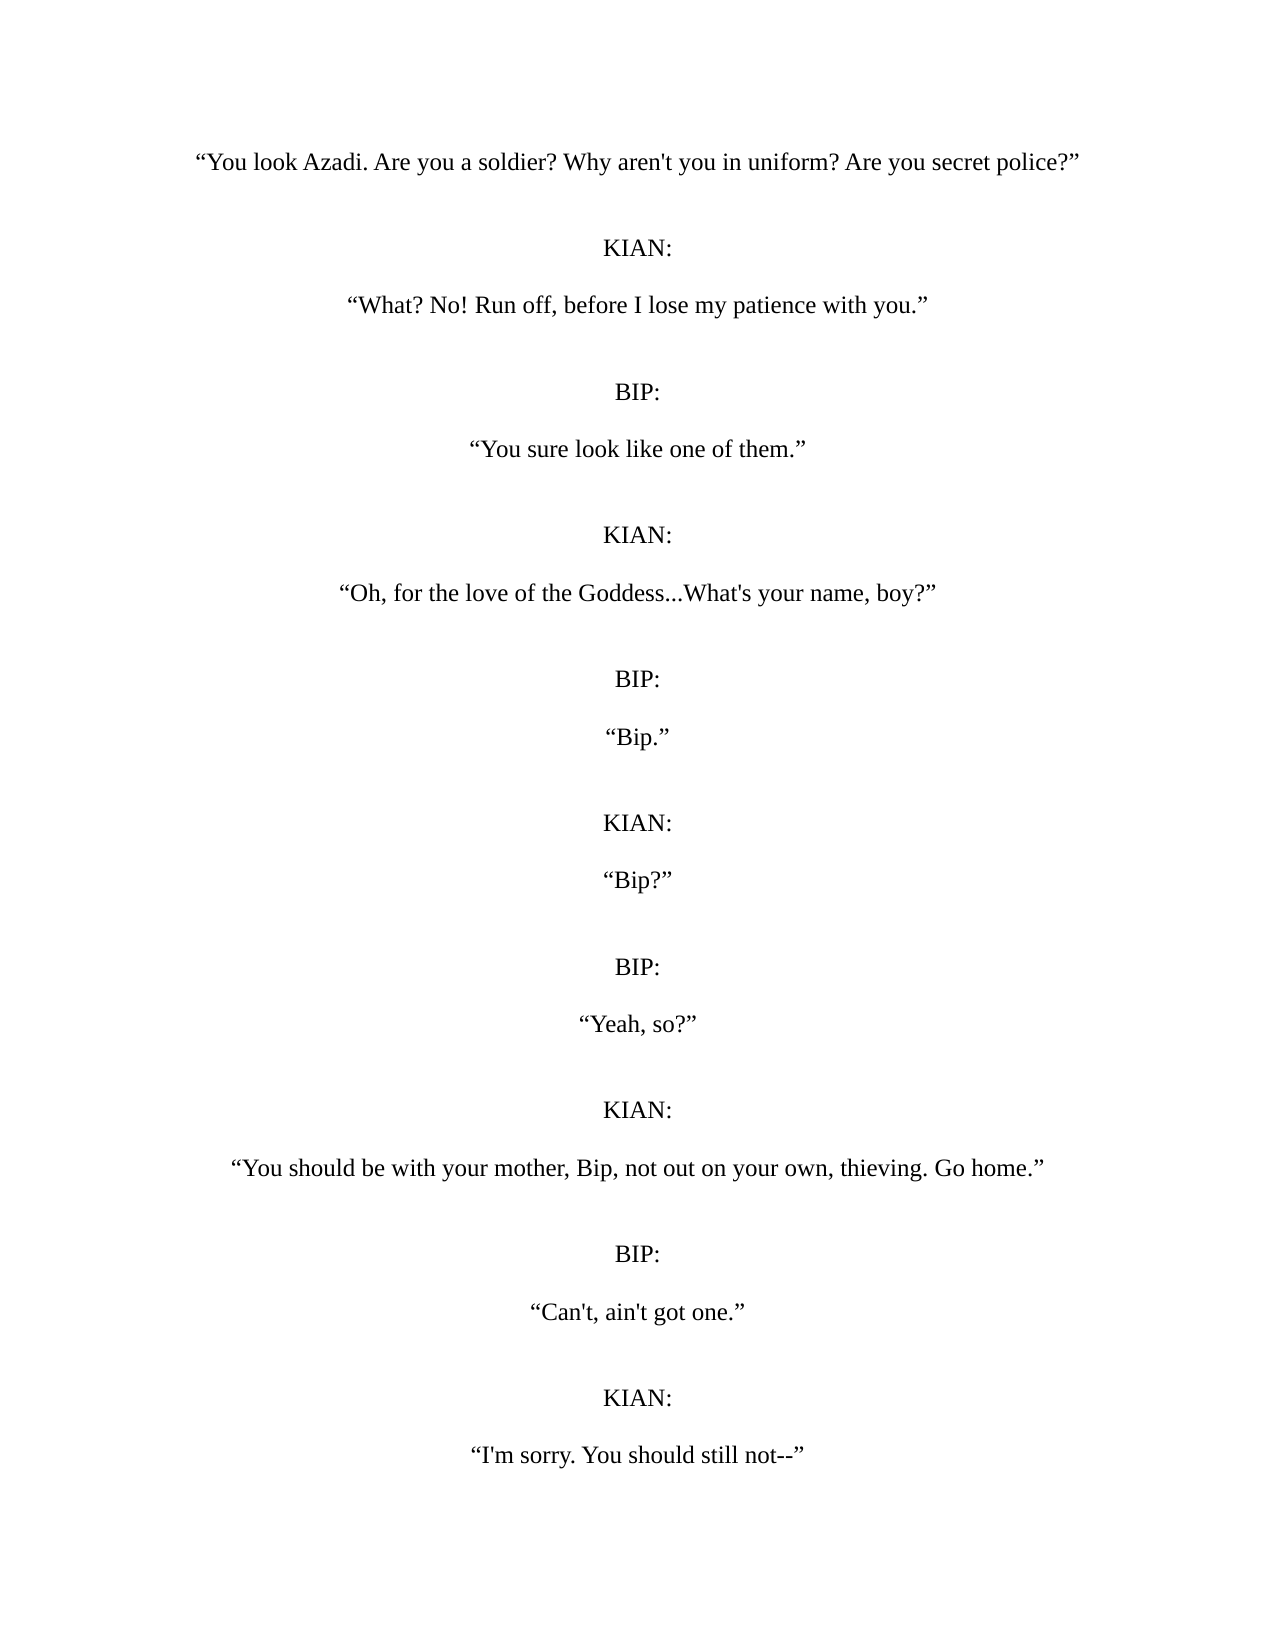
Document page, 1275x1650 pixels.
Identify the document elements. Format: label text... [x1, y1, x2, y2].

text KIAN: [118, 1096, 1157, 1124]
text KIAN: [118, 1383, 1157, 1412]
text BIP: [118, 377, 1157, 434]
text KIAN: [118, 233, 1157, 262]
text KIAN: [118, 808, 1157, 837]
text “I'm sorry. You should still not--” [118, 1412, 1157, 1469]
text KIAN: [118, 521, 1157, 549]
text “Bip.” [118, 722, 1157, 751]
text “You look Azadi. Are you a soldier? Why aren't you in uniform? Are you secret police?” [118, 118, 1157, 176]
text “Bip?” [118, 837, 1157, 894]
text “You sure look like one of them.” [118, 434, 1157, 463]
text BIP: [118, 664, 1157, 693]
text “Yeah, so?” [118, 1009, 1157, 1038]
text “Can't, ain't got one.” [118, 1297, 1157, 1326]
text BIP: [118, 1239, 1157, 1268]
text “Oh, for the love of the Goddess...What's your name, boy?” [118, 549, 1157, 607]
text “You should be with your mother, Bip, not out on your own, thieving. Go home.” [118, 1124, 1157, 1182]
text BIP: [118, 923, 1157, 981]
text “What? No! Run off, before I lose my patience with you.” [118, 291, 1157, 319]
